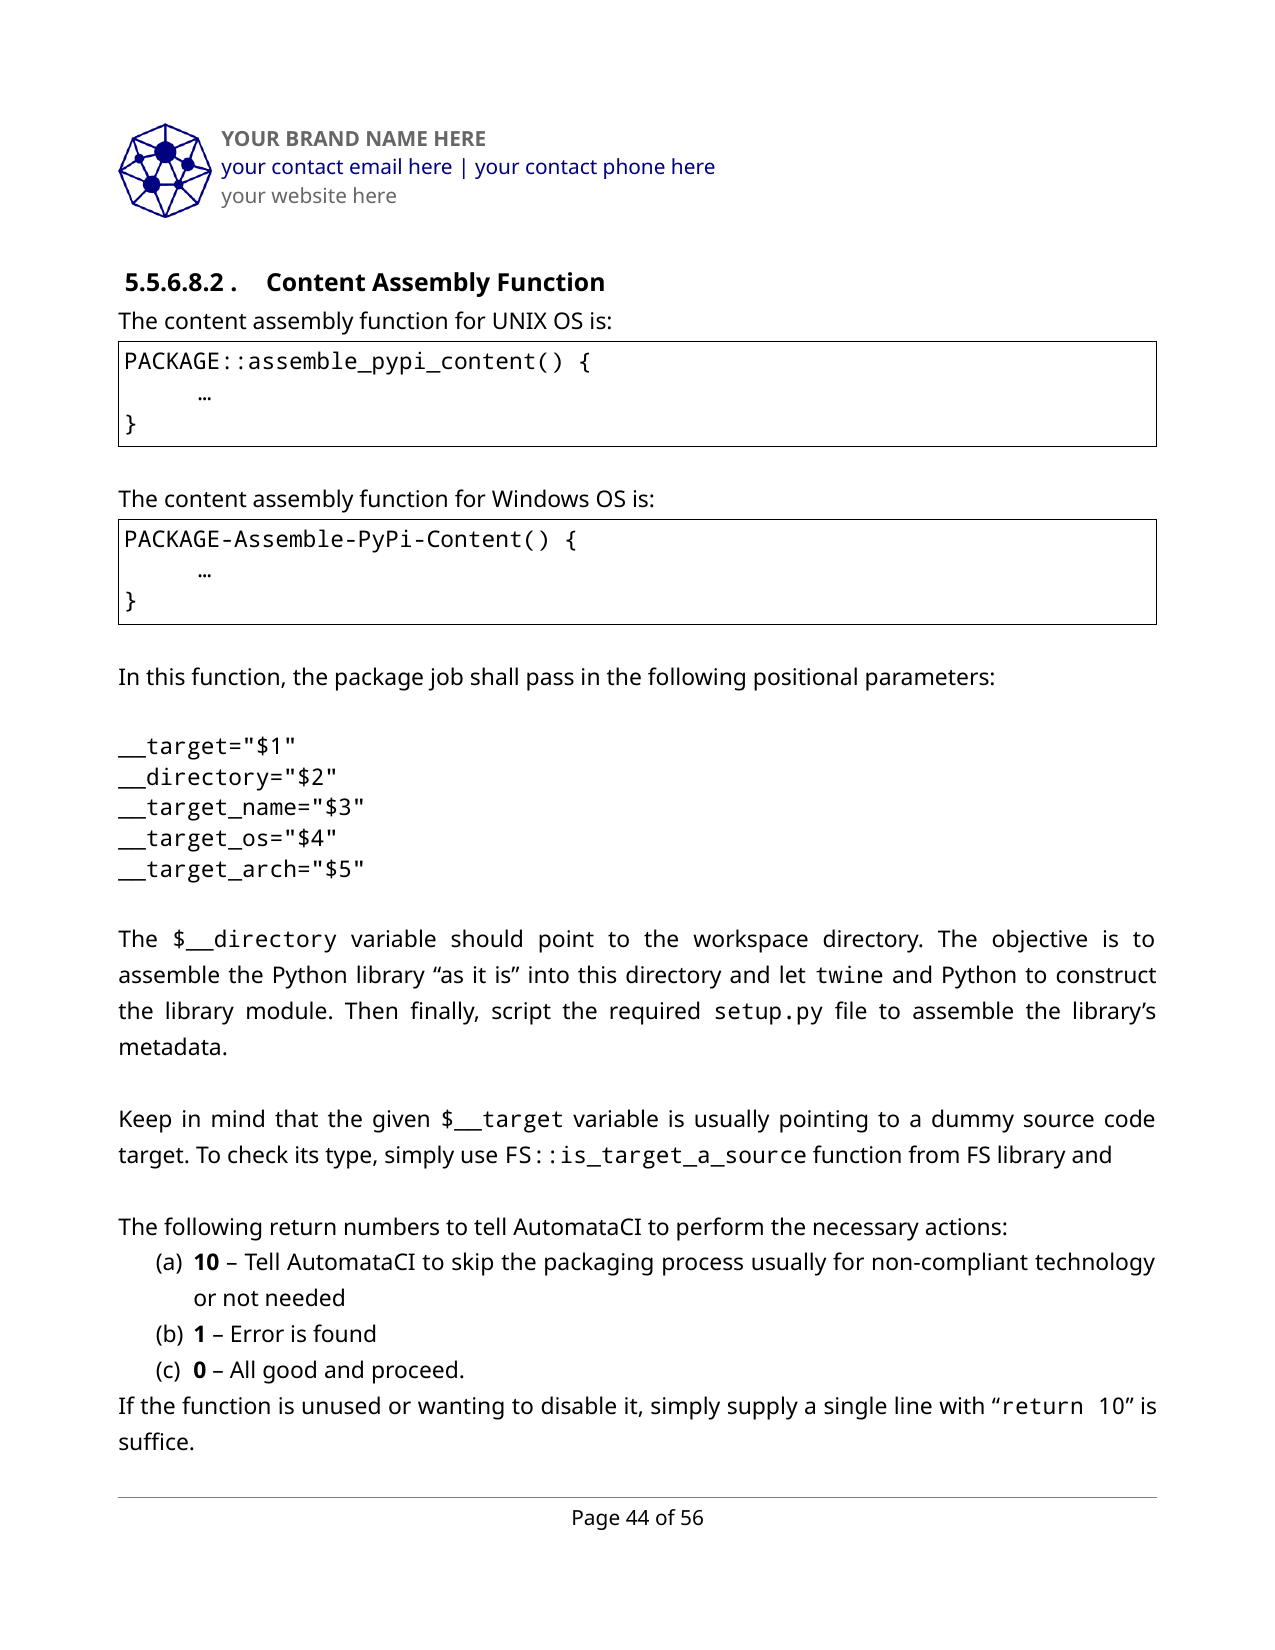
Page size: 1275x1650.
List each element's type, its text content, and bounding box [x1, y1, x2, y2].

text The following return numbers to tell AutomataCI to perform the necessary actions: [118, 1210, 1157, 1242]
text __target_arch="$5" [118, 856, 1157, 883]
text __target_os="$4" [118, 825, 1157, 852]
subtitle Content Assembly Function [118, 265, 1157, 299]
text If the function is unused or wanting to disable it, simply supply a single line with “return 10” is suffice. [118, 1390, 1157, 1457]
text __target="$1" [118, 733, 1157, 760]
list 0 – All good and proceed. [156, 1354, 1157, 1385]
text The content assembly function for UNIX OS is: [118, 305, 1157, 337]
picture [118, 123, 212, 218]
text The content assembly function for Windows OS is: [118, 483, 1157, 514]
text __directory="$2" [118, 764, 1157, 791]
text The $__directory variable should point to the workspace directory. The objective is to assemble the Python library “as it is” into this directory and let twine and Python to construct the library module. Then finally, script the required setup.py file to assemble the library’s metadata. [118, 923, 1157, 1062]
text __target_name="$3" [118, 794, 1157, 821]
table_header PACKAGE::assemble_pypi_content() { … } [119, 342, 1156, 446]
list 10 – Tell AutomataCI to skip the packaging process usually for non-compliant technology or not needed [156, 1246, 1157, 1313]
text In this function, the package job shall pass in the following positional parameters: [118, 661, 1157, 692]
text Keep in mind that the given $__target variable is usually pointing to a dummy source code target. To check its type, simply use FS::is_target_a_source function from FS library and [118, 1103, 1157, 1170]
table_header PACKAGE-Assemble-PyPi-Content() { … } [119, 520, 1156, 624]
list 1 – Error is found [156, 1318, 1157, 1349]
